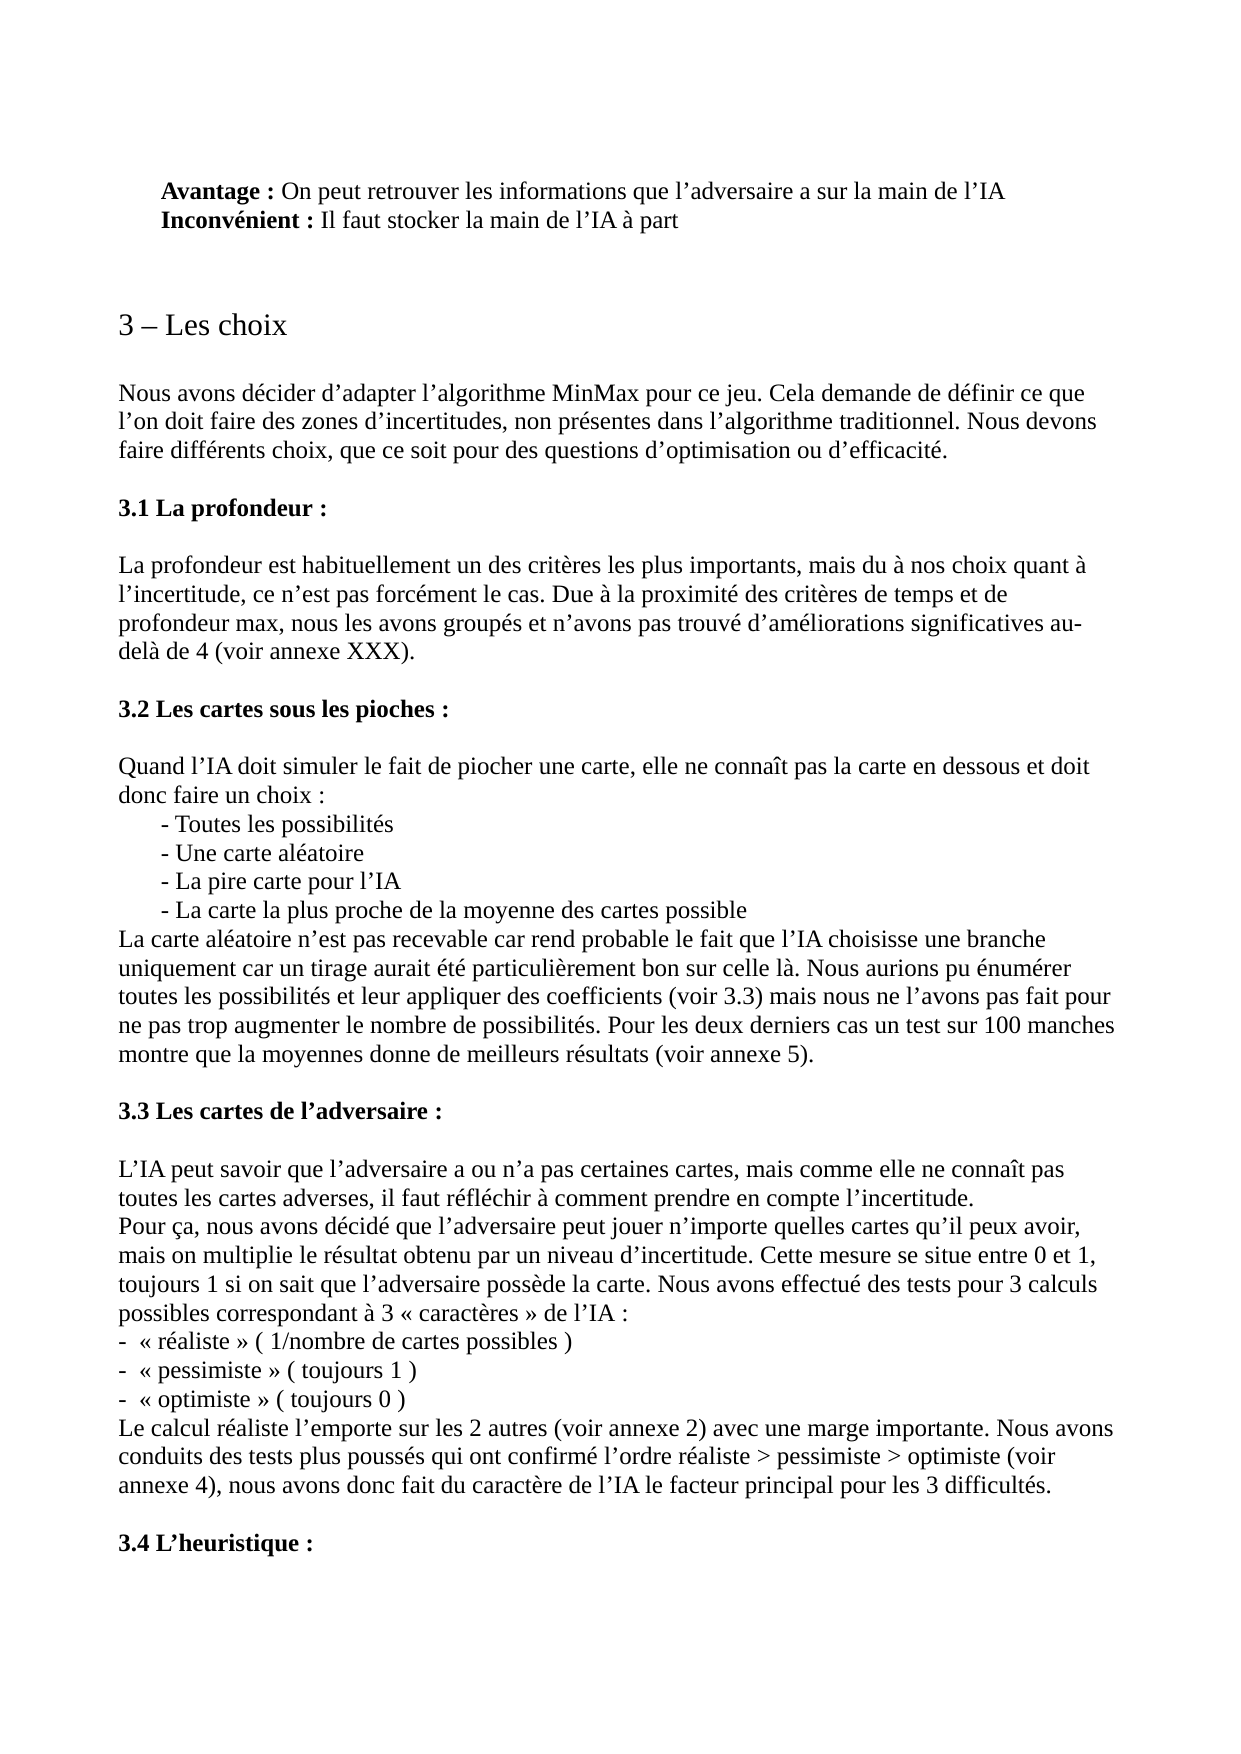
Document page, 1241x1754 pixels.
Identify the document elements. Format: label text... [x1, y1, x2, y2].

text - Toutes les possibilités [118, 809, 1122, 838]
text Avantage : On peut retrouver les informations que l’adversaire a sur la main de l’IA [118, 176, 1122, 205]
text L’IA peut savoir que l’adversaire a ou n’a pas certaines cartes, mais comme elle ne connaît pas toutes les cartes adverses, il faut réfléchir à comment prendre en compte l’incertitude. [118, 1154, 1122, 1211]
text - La carte la plus proche de la moyenne des cartes possible [118, 895, 1122, 924]
text 3.2 Les cartes sous les pioches : [118, 694, 1122, 723]
text 3.1 La profondeur : [118, 493, 1122, 521]
text Le calcul réaliste l’emporte sur les 2 autres (voir annexe 2) avec une marge importante. Nous avons conduits des tests plus poussés qui ont confirmé l’ordre réaliste > pessimiste > optimiste (voir annexe 4), nous avons donc fait du caractère de l’IA le facteur principal pour les 3 difficultés. [118, 1413, 1122, 1499]
text 3.3 Les cartes de l’adversaire : [118, 1096, 1122, 1125]
text 3 – Les choix [118, 306, 1122, 342]
text La profondeur est habituellement un des critères les plus importants, mais du à nos choix quant à l’incertitude, ce n’est pas forcément le cas. Due à la proximité des critères de temps et de profondeur max, nous les avons groupés et n’avons pas trouvé d’améliorations significatives au-delà de 4 (voir annexe XXX). [118, 550, 1122, 665]
text 3.4 L’heuristique : [118, 1528, 1122, 1556]
text Inconvénient : Il faut stocker la main de l’IA à part [118, 205, 1122, 234]
text Pour ça, nous avons décidé que l’adversaire peut jouer n’importe quelles cartes qu’il peux avoir, mais on multiplie le résultat obtenu par un niveau d’incertitude. Cette mesure se situe entre 0 et 1, toujours 1 si on sait que l’adversaire possède la carte. Nous avons effectué des tests pour 3 calculs possibles correspondant à 3 « caractères » de l’IA : [118, 1211, 1122, 1326]
text La carte aléatoire n’est pas recevable car rend probable le fait que l’IA choisisse une branche uniquement car un tirage aurait été particulièrement bon sur celle là. Nous aurions pu énumérer toutes les possibilités et leur appliquer des coefficients (voir 3.3) mais nous ne l’avons pas fait pour ne pas trop augmenter le nombre de possibilités. Pour les deux derniers cas un test sur 100 manches montre que la moyennes donne de meilleurs résultats (voir annexe 5). [118, 924, 1122, 1068]
text - La pire carte pour l’IA [118, 866, 1122, 895]
text Quand l’IA doit simuler le fait de piocher une carte, elle ne connaît pas la carte en dessous et doit donc faire un choix : [118, 751, 1122, 809]
text - Une carte aléatoire [118, 838, 1122, 866]
text - « optimiste » ( toujours 0 ) [118, 1384, 1122, 1413]
text Nous avons décider d’adapter l’algorithme MinMax pour ce jeu. Cela demande de définir ce que l’on doit faire des zones d’incertitudes, non présentes dans l’algorithme traditionnel. Nous devons faire différents choix, que ce soit pour des questions d’optimisation ou d’efficacité. [118, 378, 1122, 464]
text - « pessimiste » ( toujours 1 ) [118, 1355, 1122, 1384]
text - « réaliste » ( 1/nombre de cartes possibles ) [118, 1326, 1122, 1355]
